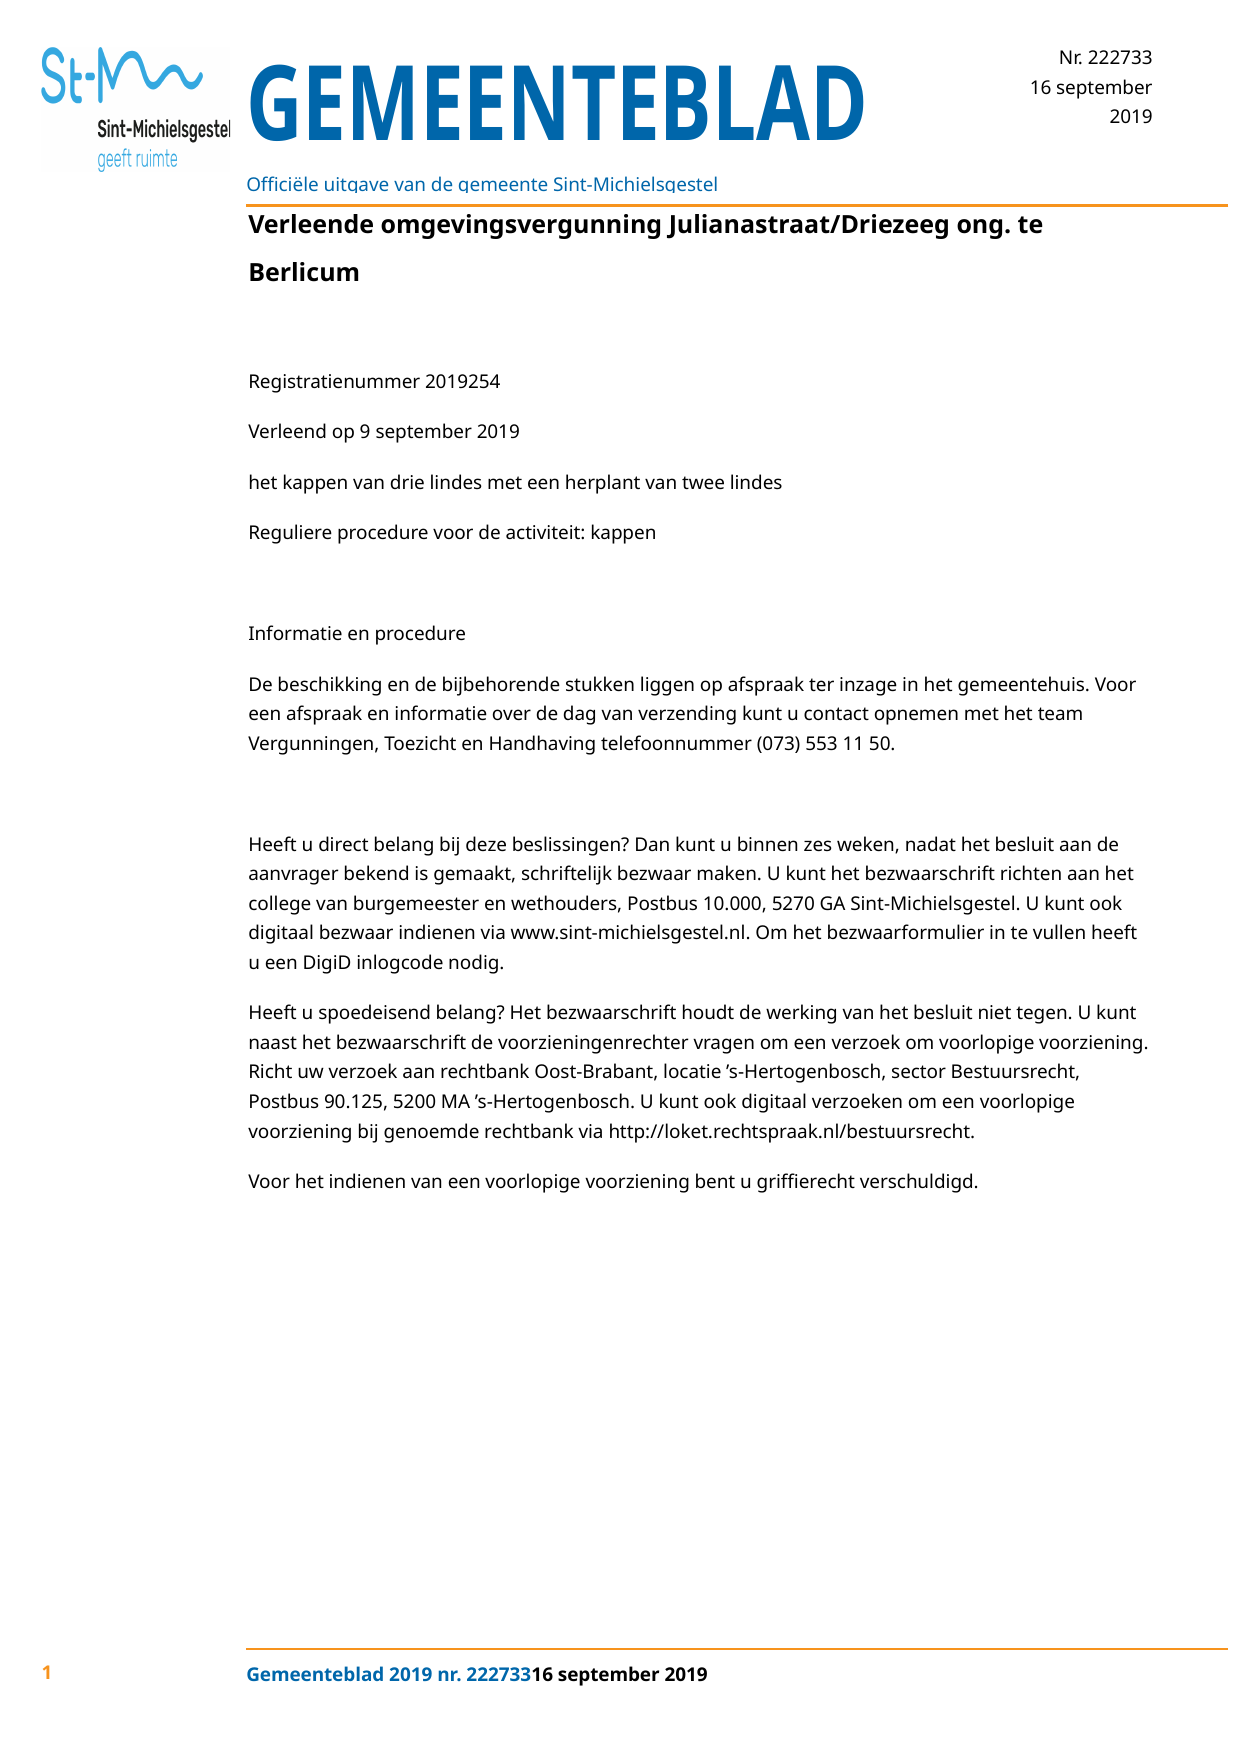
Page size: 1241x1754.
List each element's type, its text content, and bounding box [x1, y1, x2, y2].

text het kappen van drie lindes met een herplant van twee lindes [248, 469, 1152, 495]
text Heeft u direct belang bij deze beslissingen? Dan kunt u binnen zes weken, nadat het besluit aan de aanvrager bekend is gemaakt, schriftelijk bezwaar maken. U kunt het bezwaarschrift richten aan het college van burgemeester en wethouders, Postbus 10.000, 5270 GA Sint-Michielsgestel. U kunt ook digitaal bezwaar indienen via www.sint-michielsgestel.nl. Om het bezwaarformulier in te vullen heeft u een DigiD inlogcode nodig. [248, 831, 1152, 975]
text Voor het indienen van een voorlopige voorziening bent u griffierecht verschuldigd. [248, 1168, 1152, 1194]
text De beschikking en de bijbehorende stukken liggen op afspraak ter inzage in het gemeentehuis. Voor een afspraak en informatie over de dag van verzending kunt u contact opnemen met het team Vergunningen, Toezicht en Handhaving telefoonnummer (073) 553 11 50. [248, 671, 1152, 756]
text Verleend op 9 september 2019 [248, 419, 1152, 444]
picture [41, 47, 231, 172]
text Reguliere procedure voor de activiteit: kappen [248, 519, 1152, 545]
text Registratienummer 2019254 [248, 368, 1152, 394]
text Heeft u spoedeisend belang? Het bezwaarschrift houdt de werking van het besluit niet tegen. U kunt naast het bezwaarschrift de voorzieningenrechter vragen om een verzoek om voorlopige voorziening. Richt uw verzoek aan rechtbank Oost-Brabant, locatie ’s-Hertogenbosch, sector Bestuursrecht, Postbus 90.125, 5200 MA ’s-Hertogenbosch. U kunt ook digitaal verzoeken om een voorlopige voorziening bij genoemde rechtbank via http://loket.rechtspraak.nl/bestuursrecht. [248, 999, 1152, 1144]
text Verleende omgevingsvergunning Julianastraat/Driezeeg ong. te Berlicum [248, 207, 1152, 288]
text Informatie en procedure [248, 620, 1152, 646]
